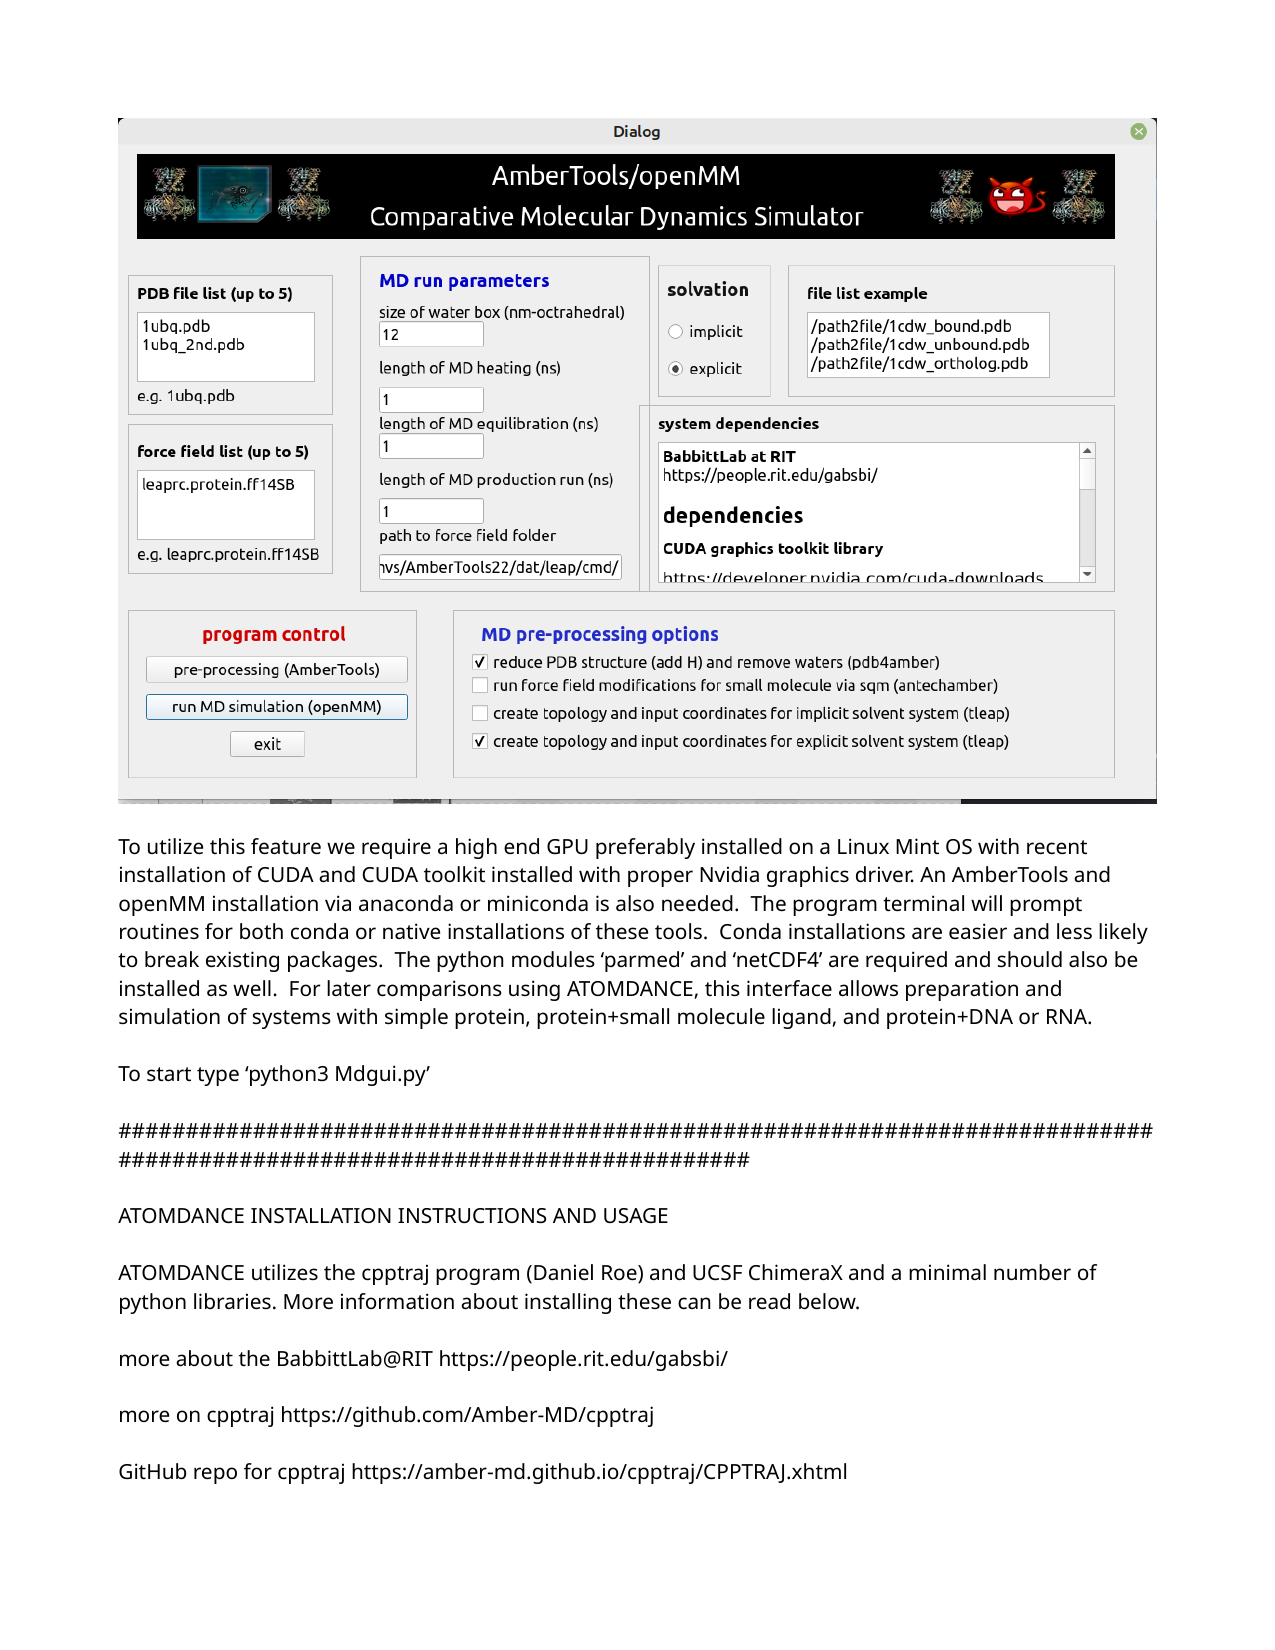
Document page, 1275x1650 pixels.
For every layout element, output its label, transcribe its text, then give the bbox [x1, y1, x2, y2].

text more about the BabbittLab@RIT https://people.rit.edu/gabsbi/ [118, 1344, 1157, 1372]
picture [118, 118, 1157, 804]
text GitHub repo for cpptraj https://amber-md.github.io/cpptraj/CPPTRAJ.xhtml [118, 1457, 1157, 1486]
text ATOMDANCE utilizes the cpptraj program (Daniel Roe) and UCSF ChimeraX and a minimal number of python libraries. More information about installing these can be read below. [118, 1258, 1157, 1315]
text ATOMDANCE INSTALLATION INSTRUCTIONS AND USAGE [118, 1202, 1157, 1230]
text To utilize this feature we require a high end GPU preferably installed on a Linux Mint OS with recent installation of CUDA and CUDA toolkit installed with proper Nvidia graphics driver. An AmberTools and openMM installation via anaconda or miniconda is also needed. The program terminal will prompt routines for both conda or native installations of these tools. Conda installations are easier and less likely to break existing packages. The python modules ‘parmed’ and ‘netCDF4’ are required and should also be installed as well. For later comparisons using ATOMDANCE, this interface allows preparation and simulation of systems with simple protein, protein+small molecule ligand, and protein+DNA or RNA. [118, 832, 1157, 1031]
text To start type ‘python3 Mdgui.py’ [118, 1059, 1157, 1088]
text ############################################################################################################################ [118, 1116, 1157, 1173]
text more on cpptraj https://github.com/Amber-MD/cpptraj [118, 1401, 1157, 1429]
